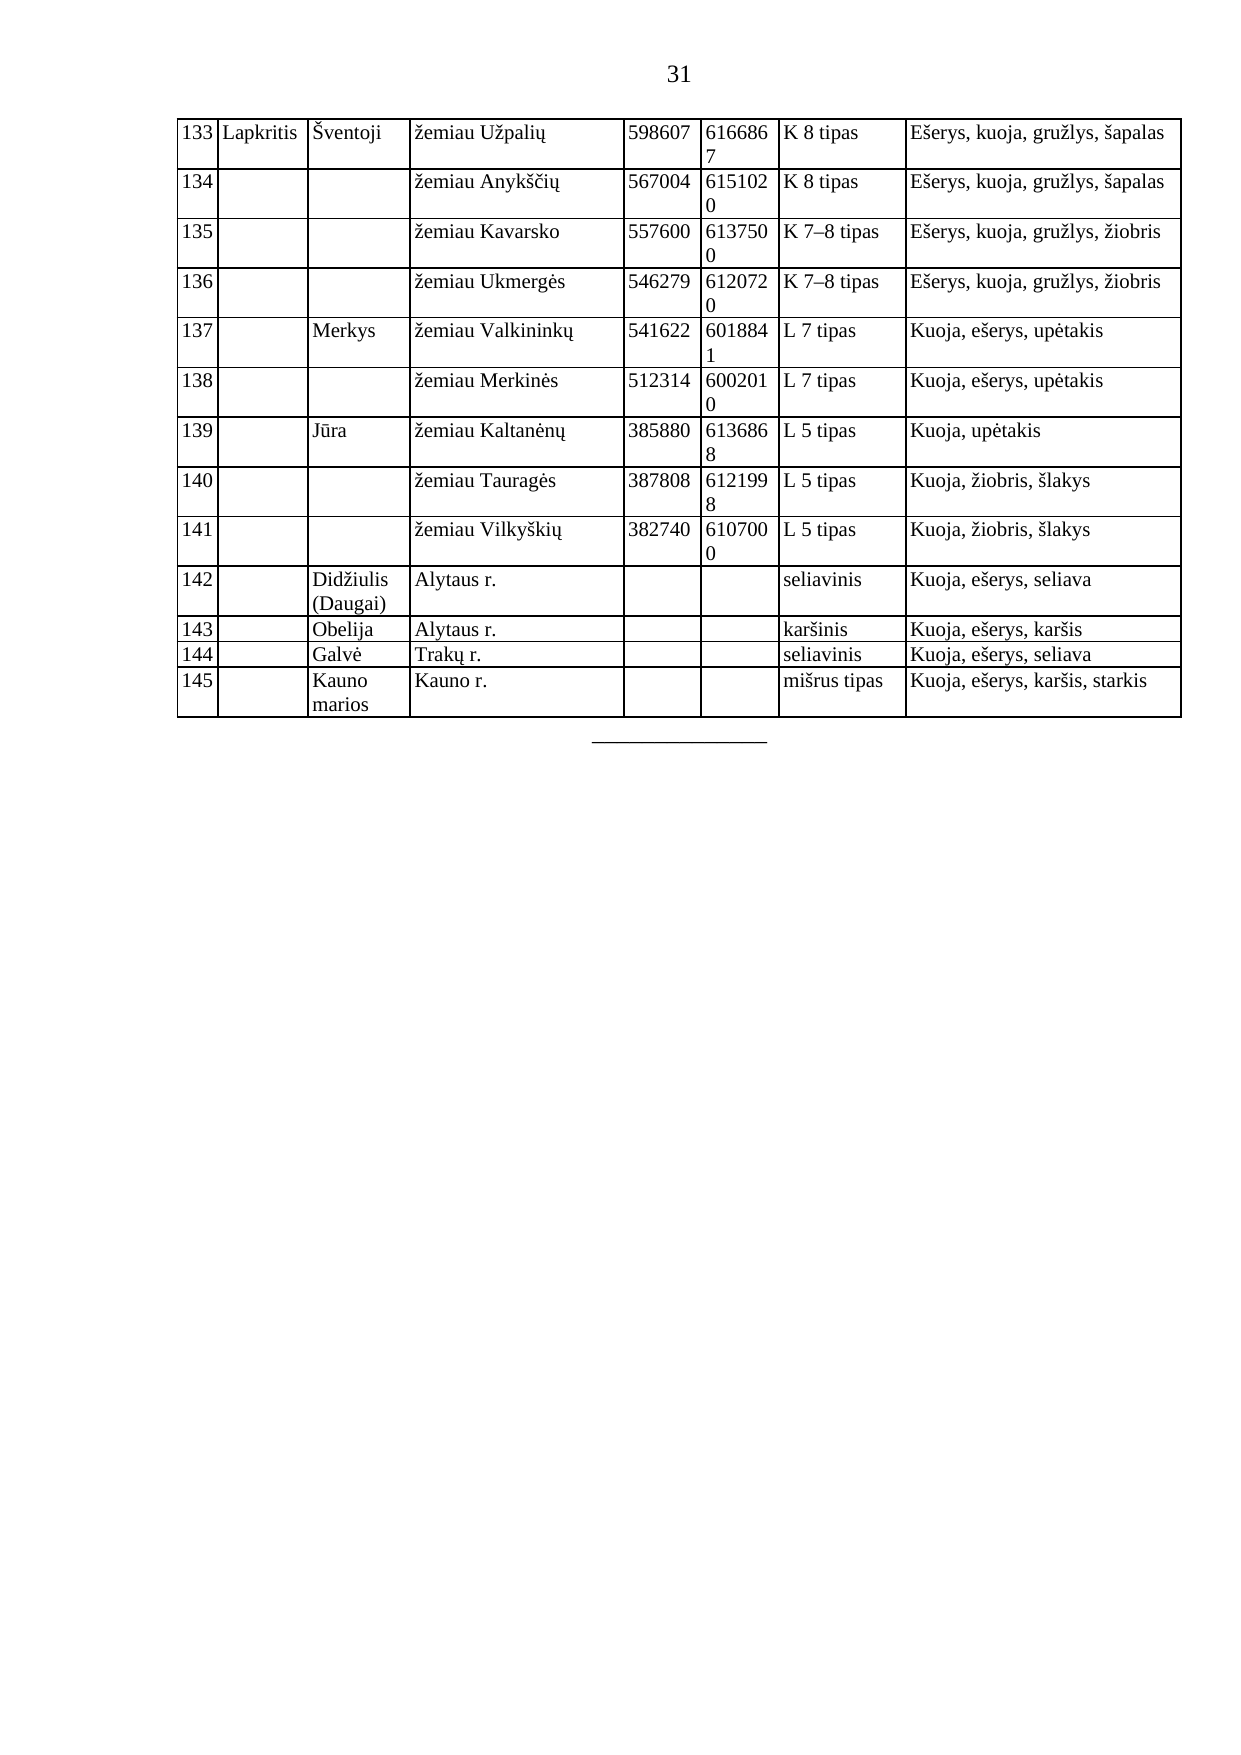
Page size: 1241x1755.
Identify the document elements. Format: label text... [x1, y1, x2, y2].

table_cell [309, 269, 409, 317]
table_cell K 8 tipas [780, 120, 905, 168]
table_cell [309, 517, 409, 565]
table_cell žemiau Kavarsko [411, 219, 623, 267]
table_cell [625, 668, 700, 716]
table_cell 145 [178, 668, 217, 716]
table_cell [219, 418, 307, 466]
table_cell mišrus tipas [780, 668, 905, 716]
table_cell žemiau Anykščių [411, 170, 623, 217]
table_cell 133 [178, 120, 217, 168]
table_cell L 7 tipas [780, 318, 905, 367]
table_cell 541622 [625, 318, 700, 367]
table_cell 557600 [625, 219, 700, 267]
table_cell [219, 368, 307, 416]
table_cell žemiau Tauragės [411, 468, 623, 516]
table_cell Kauno r. [411, 668, 623, 716]
table_cell 546279 [625, 269, 700, 317]
table_cell 138 [178, 368, 217, 416]
table_cell [219, 219, 307, 267]
table_cell Kuoja, upėtakis [907, 418, 1180, 466]
table_cell žemiau Ukmergės [411, 269, 623, 317]
table_cell 598607 [625, 120, 700, 168]
table_cell Lapkritis [219, 120, 307, 168]
table_cell 137 [178, 318, 217, 367]
table_cell 135 [178, 219, 217, 267]
table_cell [702, 668, 778, 716]
table_cell [219, 318, 307, 367]
table_cell 567004 [625, 170, 700, 217]
table_cell žemiau Kaltanėnų [411, 418, 623, 466]
table_cell seliavinis [780, 567, 905, 615]
table_cell 512314 [625, 368, 700, 416]
text ______________ [177, 718, 1181, 746]
table_cell Ešerys, kuoja, gružlys, šapalas [907, 170, 1180, 217]
table_cell 382740 [625, 517, 700, 565]
table_cell L 7 tipas [780, 368, 905, 416]
table_cell Jūra [309, 418, 409, 466]
table_cell 136 [178, 269, 217, 317]
table_cell Ešerys, kuoja, gružlys, šapalas [907, 120, 1180, 168]
table_cell Ešerys, kuoja, gružlys, žiobris [907, 269, 1180, 317]
table_cell 141 [178, 517, 217, 565]
table_cell Šventoji [309, 120, 409, 168]
table_cell Kuoja, ešerys, karšis, starkis [907, 668, 1180, 716]
table_cell Kuoja, ešerys, upėtakis [907, 368, 1180, 416]
table_cell L 5 tipas [780, 418, 905, 466]
table_cell 134 [178, 170, 217, 217]
table_cell Kuoja, žiobris, šlakys [907, 517, 1180, 565]
table_cell L 5 tipas [780, 517, 905, 565]
table_cell Kuoja, ešerys, seliava [907, 567, 1180, 615]
table_cell [219, 668, 307, 716]
table_cell 142 [178, 567, 217, 615]
table_cell žemiau Užpalių [411, 120, 623, 168]
table_cell Merkys [309, 318, 409, 367]
table_cell Alytaus r. [411, 567, 623, 615]
table_cell [219, 567, 307, 615]
table_cell [309, 468, 409, 516]
table_cell Ešerys, kuoja, gružlys, žiobris [907, 219, 1180, 267]
table_cell žemiau Vilkyškių [411, 517, 623, 565]
table_cell [625, 567, 700, 615]
table_cell Kuoja, žiobris, šlakys [907, 468, 1180, 516]
table_cell [309, 170, 409, 217]
table_cell [219, 468, 307, 516]
table_cell 387808 [625, 468, 700, 516]
table_cell Kuoja, ešerys, upėtakis [907, 318, 1180, 367]
table_cell [309, 368, 409, 416]
table_cell 139 [178, 418, 217, 466]
table_cell [219, 517, 307, 565]
table_cell [702, 567, 778, 615]
table_cell [219, 269, 307, 317]
table_cell K 8 tipas [780, 170, 905, 217]
table_cell žemiau Valkininkų [411, 318, 623, 367]
table_cell 140 [178, 468, 217, 516]
table_cell žemiau Merkinės [411, 368, 623, 416]
table_cell [219, 170, 307, 217]
table_cell L 5 tipas [780, 468, 905, 516]
table_cell 385880 [625, 418, 700, 466]
table_cell K 7–8 tipas [780, 269, 905, 317]
table_cell K 7–8 tipas [780, 219, 905, 267]
table_cell [309, 219, 409, 267]
